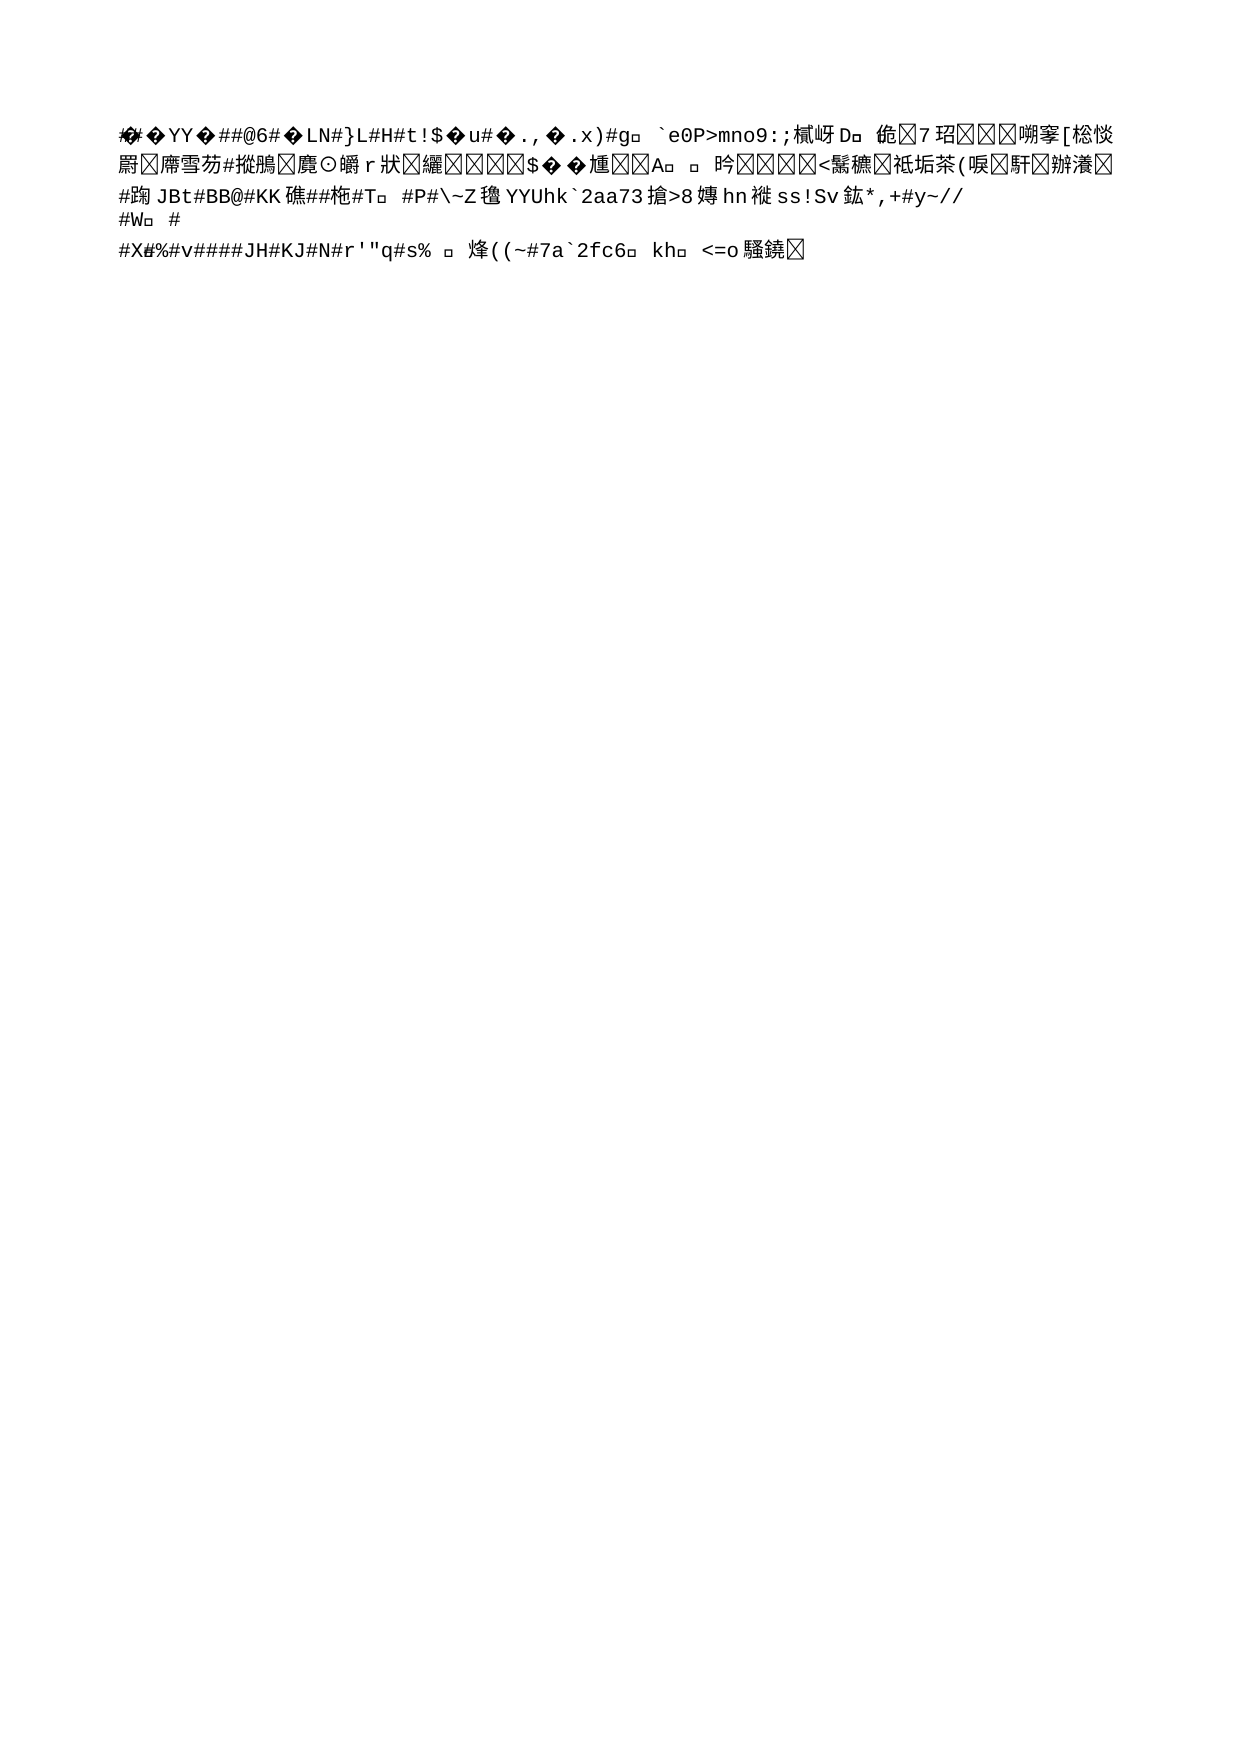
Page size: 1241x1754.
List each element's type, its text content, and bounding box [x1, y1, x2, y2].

text ##�YY�##@6#�LN#}L#H#t!$�u#�.,�.x)#g�`e0P>mno9:;樲岈D�佹�7玿��嗍窙[棇惔罻�廗雪芴#摐鴅麑⊙皭r狀�纚����$��尰��A��昑����<鬗穮祗垢茶(唳�馯�辦瀁#踘JBt#BB@#KK礁##柂#T�#P#\~Z氌YYUhk`2aa73搶>8嫥hn褷ss!Sv鈜*,+#y~// #W�# [118, 118, 1122, 233]
text #X#%#v####JH#KJ#N#r'"q#s% �烽((~#7a`2fc6�kh�<=o騷鐃 [118, 233, 1122, 263]
